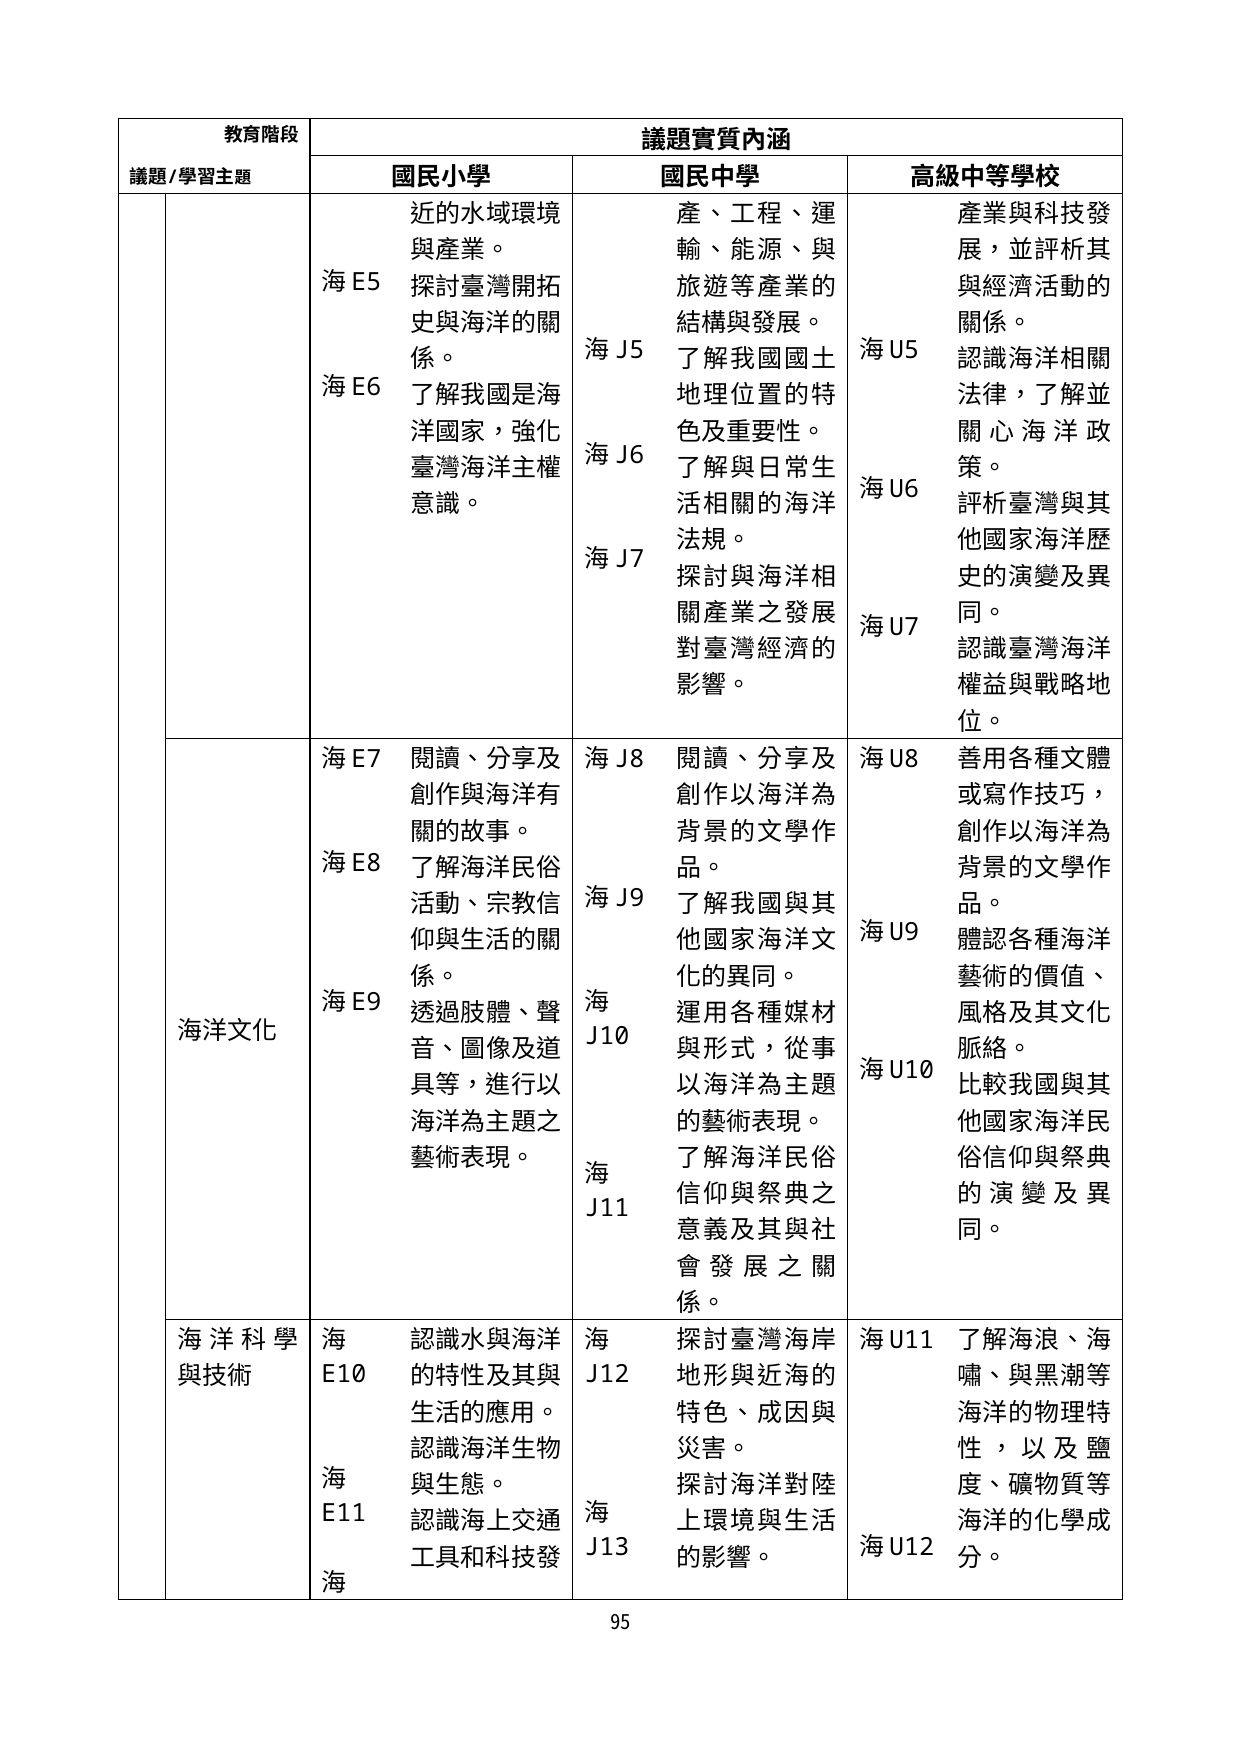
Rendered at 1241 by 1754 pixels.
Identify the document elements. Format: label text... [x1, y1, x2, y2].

table_cell 海U11 海U12 [848, 1320, 946, 1599]
table_cell 高級中等學校 [848, 156, 1122, 193]
table_cell 海J8 海J9 海J10 海J11 [573, 739, 665, 1318]
table_cell 海J12 海J13 [573, 1320, 665, 1599]
table_cell 海J5 海J6 海J7 [573, 194, 665, 737]
table_cell 海E7 海E8 海E9 [311, 739, 399, 1318]
table_cell 國民中學 [573, 156, 847, 193]
table_cell 海E10 海E11 海 [311, 1320, 399, 1599]
table_cell 閱讀、分享及創作以海洋為背景的文學作品。 了解我國與其他國家海洋文化的異同。 運用各種媒材與形式，從事以海洋為主題的藝術表現。 了解海洋民俗信仰與祭典之意義及其與社會發展之關係。 [665, 739, 847, 1318]
table_cell 認識水與海洋的特性及其與生活的應用。 認識海洋生物與生態。 認識海上交通工具和科技發 [399, 1320, 572, 1599]
table_cell 國民小學 [311, 156, 572, 193]
table_cell 海U5 海U6 海U7 [848, 194, 946, 737]
table_header 教育階段 議題/學習主題 [119, 119, 309, 193]
table_cell 海U8 海U9 海U10 [848, 739, 946, 1318]
table_cell 海洋科學與技術 [166, 1320, 309, 1599]
table_cell [166, 194, 309, 737]
table_cell 近的水域環境與產業。 探討臺灣開拓史與海洋的關係。 了解我國是海洋國家，強化臺灣海洋主權意識。 [399, 194, 572, 737]
table_cell 產、工程、運輸、能源、與旅遊等產業的結構與發展。 了解我國國土地理位置的特色及重要性。 了解與日常生活相關的海洋法規。 探討與海洋相關產業之發展對臺灣經濟的影響。 [665, 194, 847, 737]
table_cell [119, 194, 165, 1599]
table_cell 海洋文化 [166, 739, 309, 1318]
table_cell 海E5 海E6 [311, 194, 399, 737]
table_cell 閱讀、分享及創作與海洋有關的故事。 了解海洋民俗活動、宗教信仰與生活的關係。 透過肢體、聲音、圖像及道具等，進行以海洋為主題之藝術表現。 [399, 739, 572, 1318]
table_cell 了解海浪、海嘯、與黑潮等海洋的物理特性，以及鹽度、礦物質等海洋的化學成分。 [946, 1320, 1122, 1599]
table_cell 產業與科技發展，並評析其與經濟活動的關係。 認識海洋相關法律，了解並關心海洋政策。 評析臺灣與其他國家海洋歷史的演變及異同。 認識臺灣海洋權益與戰略地位。 [946, 194, 1122, 737]
table_header 議題實質內涵 [311, 119, 1122, 155]
table_cell 探討臺灣海岸地形與近海的特色、成因與災害。 探討海洋對陸上環境與生活的影響。 [665, 1320, 847, 1599]
table_cell 善用各種文體或寫作技巧，創作以海洋為背景的文學作品。 體認各種海洋藝術的價值、風格及其文化脈絡。 比較我國與其他國家海洋民俗信仰與祭典的演變及異同。 [946, 739, 1122, 1318]
